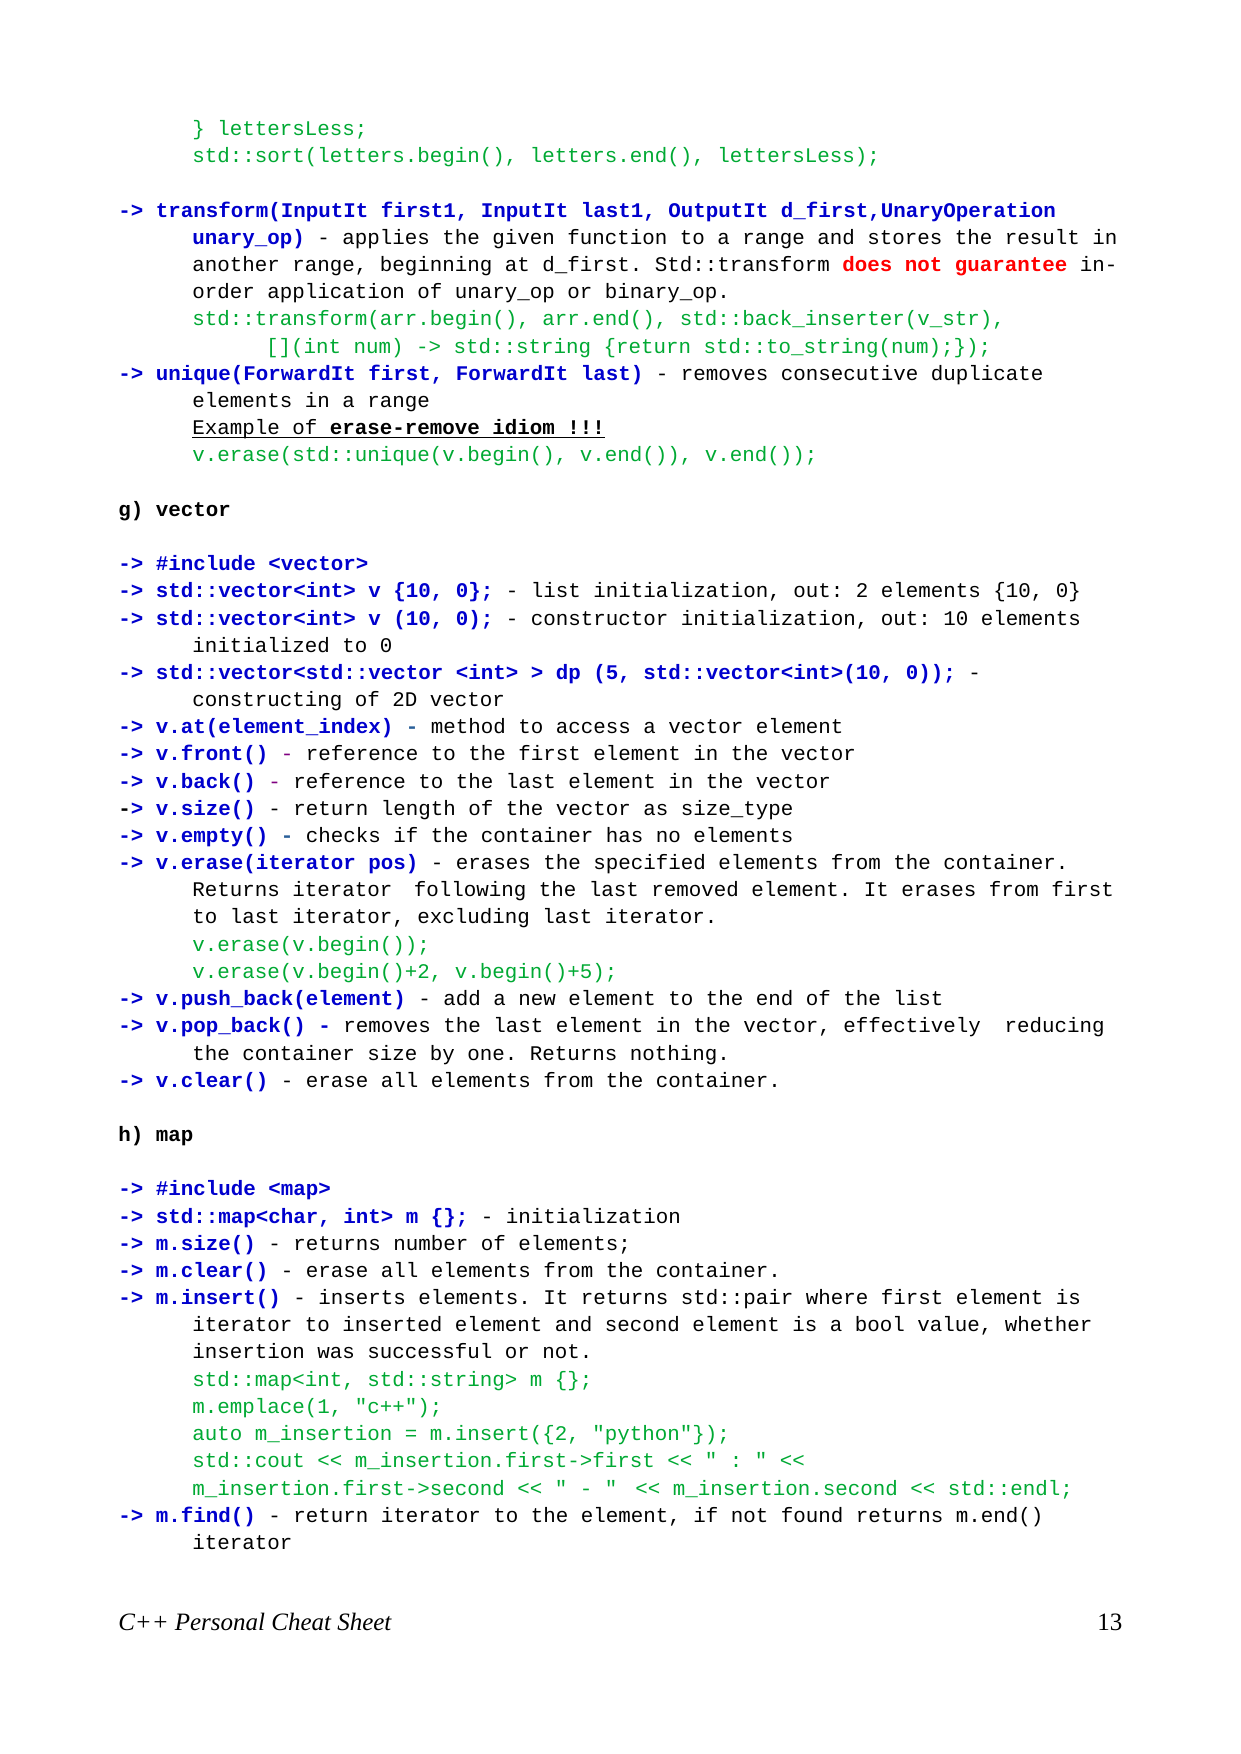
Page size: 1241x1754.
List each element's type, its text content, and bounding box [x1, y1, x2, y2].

text -> v.empty() - checks if the container has no elements [118, 825, 1122, 849]
text -> #include <vector> [118, 553, 1122, 577]
text -> v.back() - reference to the last element in the vector [118, 771, 1122, 794]
text -> v.front() - reference to the first element in the vector [118, 743, 1122, 767]
text -> m.size() - returns number of elements; [118, 1233, 1122, 1256]
text m.emplace(1, "c++"); [118, 1396, 1122, 1419]
text [](int num) -> std::string {return std::to_string(num);}); [118, 336, 1122, 359]
text -> v.pop_back() - removes the last element in the vector, effectively reducing the container size by one. Returns nothing. [118, 1015, 1122, 1066]
text -> std::map<char, int> m {}; - initialization [118, 1206, 1122, 1229]
text v.erase(v.begin()); [118, 934, 1122, 957]
text v.erase(std::unique(v.begin(), v.end()), v.end()); [118, 444, 1122, 468]
text g) vector [118, 499, 1122, 522]
text std::map<int, std::string> m {}; [118, 1369, 1122, 1392]
text -> v.size() - return length of the vector as size_type [118, 798, 1122, 821]
text -> std::vector<int> v {10, 0}; - list initialization, out: 2 elements {10, 0} [118, 580, 1122, 604]
text -> transform(InputIt first1, InputIt last1, OutputIt d_first,UnaryOperation unary_op) - applies the given function to a range and stores the result in another range, beginning at d_first. Std::transform does not guarantee in- order application of unary_op or binary_op. [118, 200, 1122, 305]
text auto m_insertion = m.insert({2, "python"}); [118, 1423, 1122, 1447]
text -> m.clear() - erase all elements from the container. [118, 1260, 1122, 1284]
text -> v.push_back(element) - add a new element to the end of the list [118, 988, 1122, 1012]
text -> m.find() - return iterator to the element, if not found returns m.end() iterator [118, 1505, 1122, 1556]
text std::transform(arr.begin(), arr.end(), std::back_inserter(v_str), [118, 308, 1122, 332]
text -> v.at(element_index) - method to access a vector element [118, 716, 1122, 740]
text -> v.clear() - erase all elements from the container. [118, 1070, 1122, 1093]
text -> v.erase(iterator pos) - erases the specified elements from the container. Returns iterator following the last removed element. It erases from first to last iterator, excluding last iterator. [118, 852, 1122, 930]
text Example of erase-remove idiom !!! [118, 417, 1122, 441]
text m_insertion.first->second << " - " << m_insertion.second << std::endl; [118, 1477, 1122, 1501]
text v.erase(v.begin()+2, v.begin()+5); [118, 961, 1122, 984]
text h) map [118, 1124, 1122, 1148]
text std::cout << m_insertion.first->first << " : " << [118, 1450, 1122, 1474]
text -> #include <map> [118, 1178, 1122, 1202]
text } lettersLess; [118, 118, 1122, 142]
text std::sort(letters.begin(), letters.end(), lettersLess); [118, 145, 1122, 169]
text -> unique(ForwardIt first, ForwardIt last) - removes consecutive duplicate elements in a range [118, 363, 1122, 414]
text -> std::vector<int> v (10, 0); - constructor initialization, out: 10 elements initialized to 0 [118, 607, 1122, 658]
text -> std::vector<std::vector <int> > dp (5, std::vector<int>(10, 0)); - constructing of 2D vector [118, 662, 1122, 713]
text -> m.insert() - inserts elements. It returns std::pair where first element is iterator to inserted element and second element is a bool value, whether insertion was successful or not. [118, 1287, 1122, 1365]
